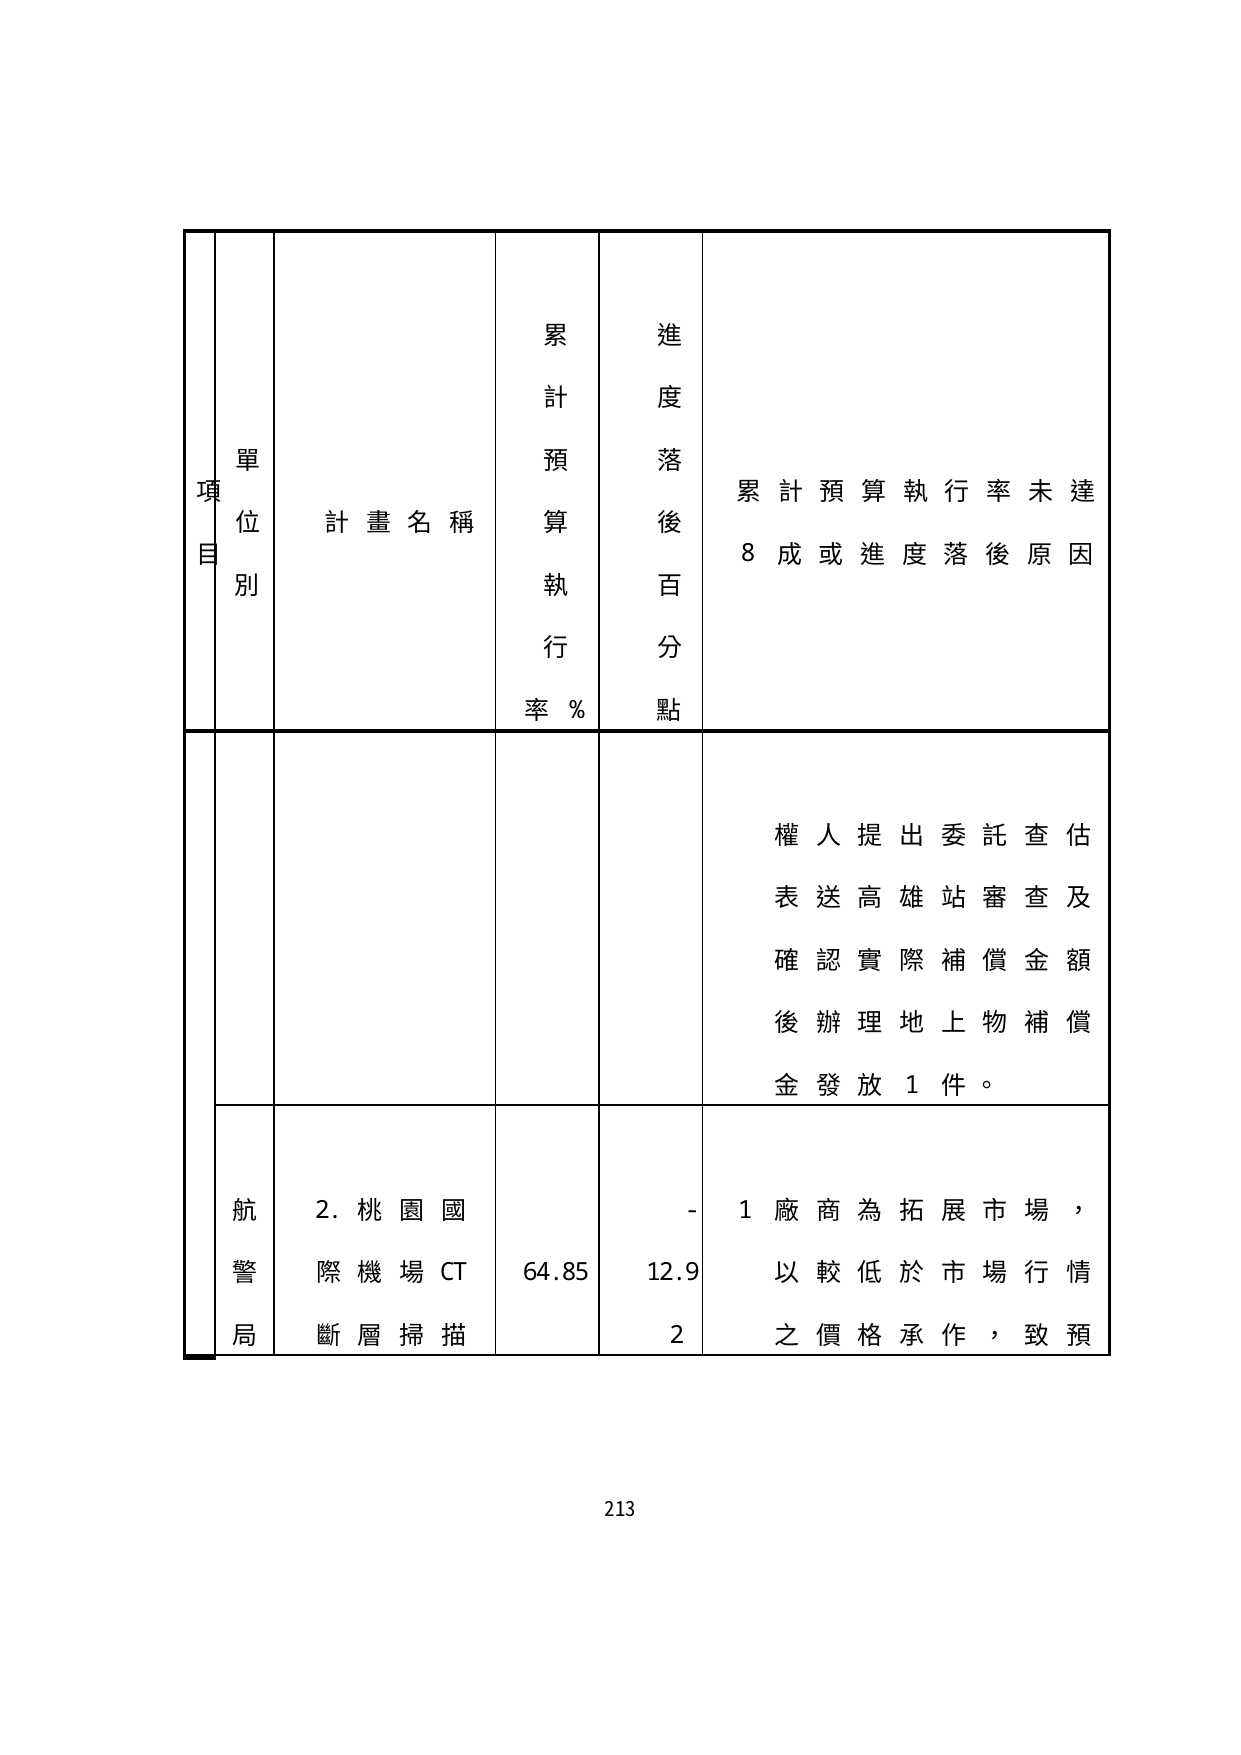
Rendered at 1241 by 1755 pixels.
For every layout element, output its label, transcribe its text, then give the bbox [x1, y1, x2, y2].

table_header 進度落後百分點 [600, 233, 702, 729]
table_cell [600, 733, 702, 1104]
table_cell 1廠商為拓展市場，以較低於市場行情之價格承作，致預 [703, 1106, 1108, 1354]
table_header 項目 [186, 233, 214, 729]
table_cell 2.桃園國際機場CT斷層掃描 [275, 1106, 495, 1354]
table_header 計畫名稱 [275, 233, 495, 729]
table_cell [496, 733, 598, 1104]
table_cell [275, 733, 495, 1104]
table_cell 權人提出委託查估表送高雄站審查及確認實際補償金額後辦理地上物補償金發放1件。 [703, 733, 1108, 1104]
table_header 累計預算執行率% [496, 233, 598, 729]
table_cell -12.92 [600, 1106, 702, 1354]
table_header 單位別 [216, 233, 273, 729]
table_header 累計預算執行率未達8成或進度落後原因 [703, 233, 1108, 729]
table_cell 航警局 [216, 1106, 273, 1354]
table_cell 高雄機場 [216, 733, 273, 1104]
table_cell 已屆期計畫 [186, 733, 214, 1354]
table_cell 64.85 [496, 1106, 598, 1354]
